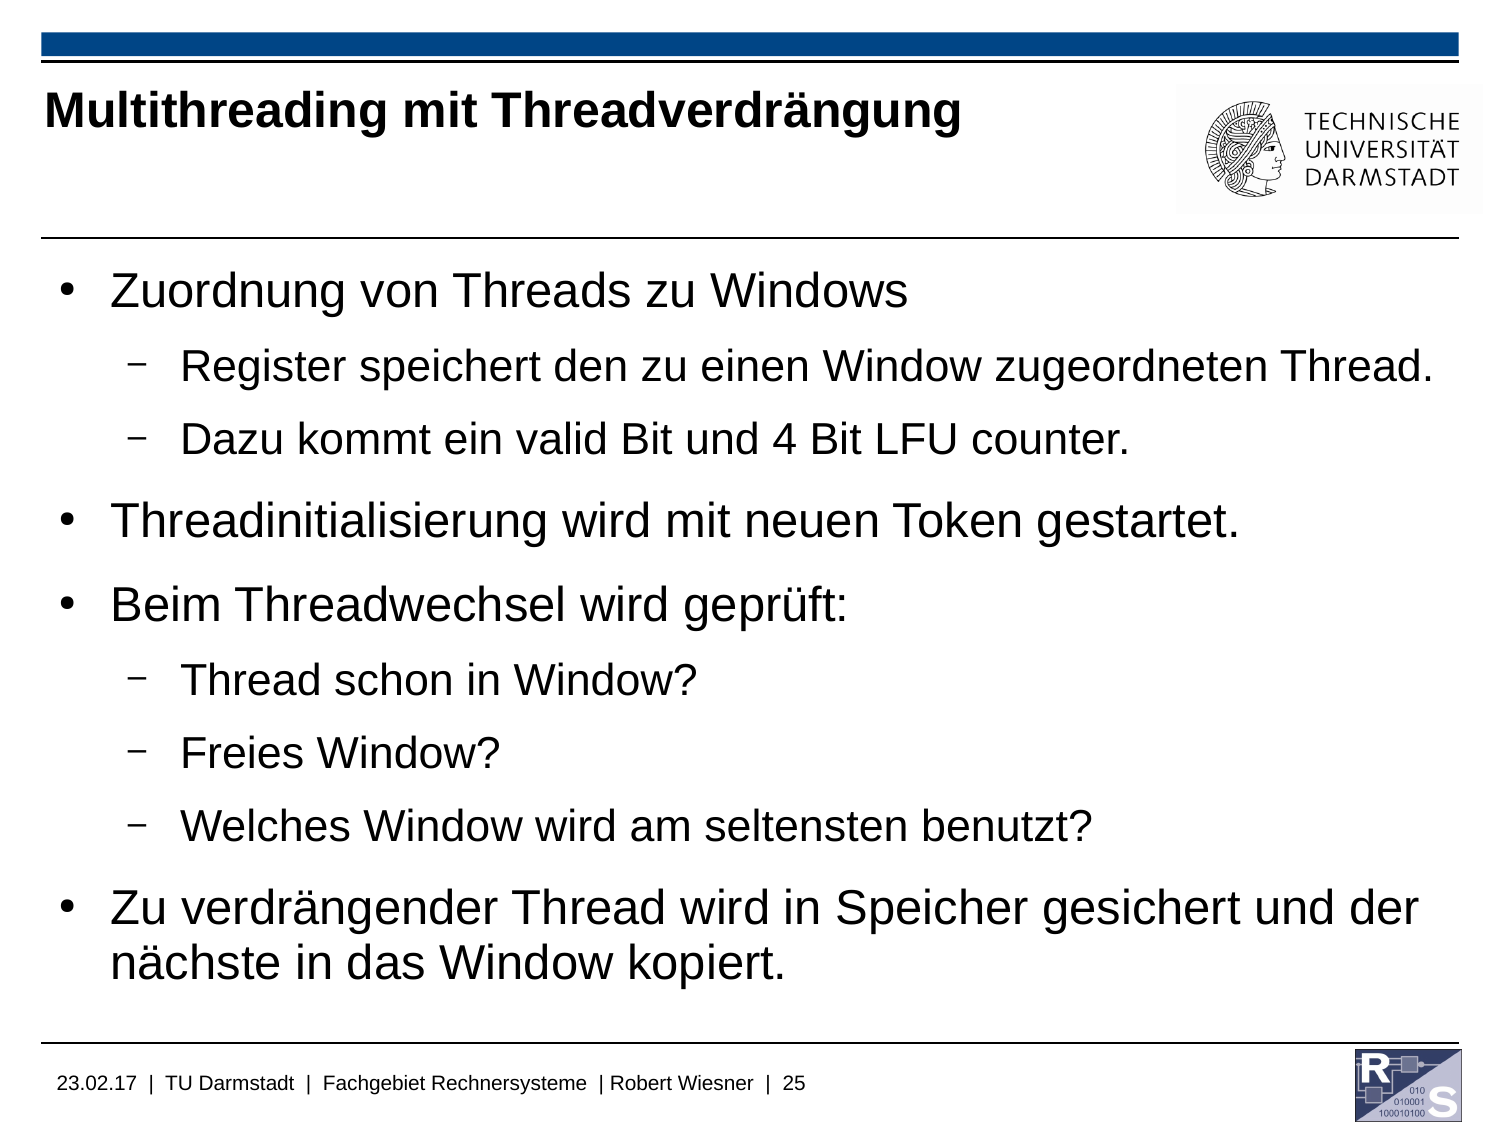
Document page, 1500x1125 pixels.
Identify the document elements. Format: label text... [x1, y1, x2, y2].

list Zuordnung von Threads zu Windows Register speichert den zu einen Window zugeordneten Thread. Dazu kommt ein valid Bit und 4 Bit LFU counter. Threadinitialisierung wird mit neuen Token gestartet. Beim Threadwechsel wird geprüft: Thread schon in Window? Freies Window? Welches Window wird am seltensten benutzt? Zu verdrängender Thread wird in Speicher gesichert und der nächste in das Window kopiert. [41, 263, 1455, 1032]
title Multithreading mit Threadverdrängung [44, 35, 1134, 186]
picture [1355, 1049, 1462, 1122]
